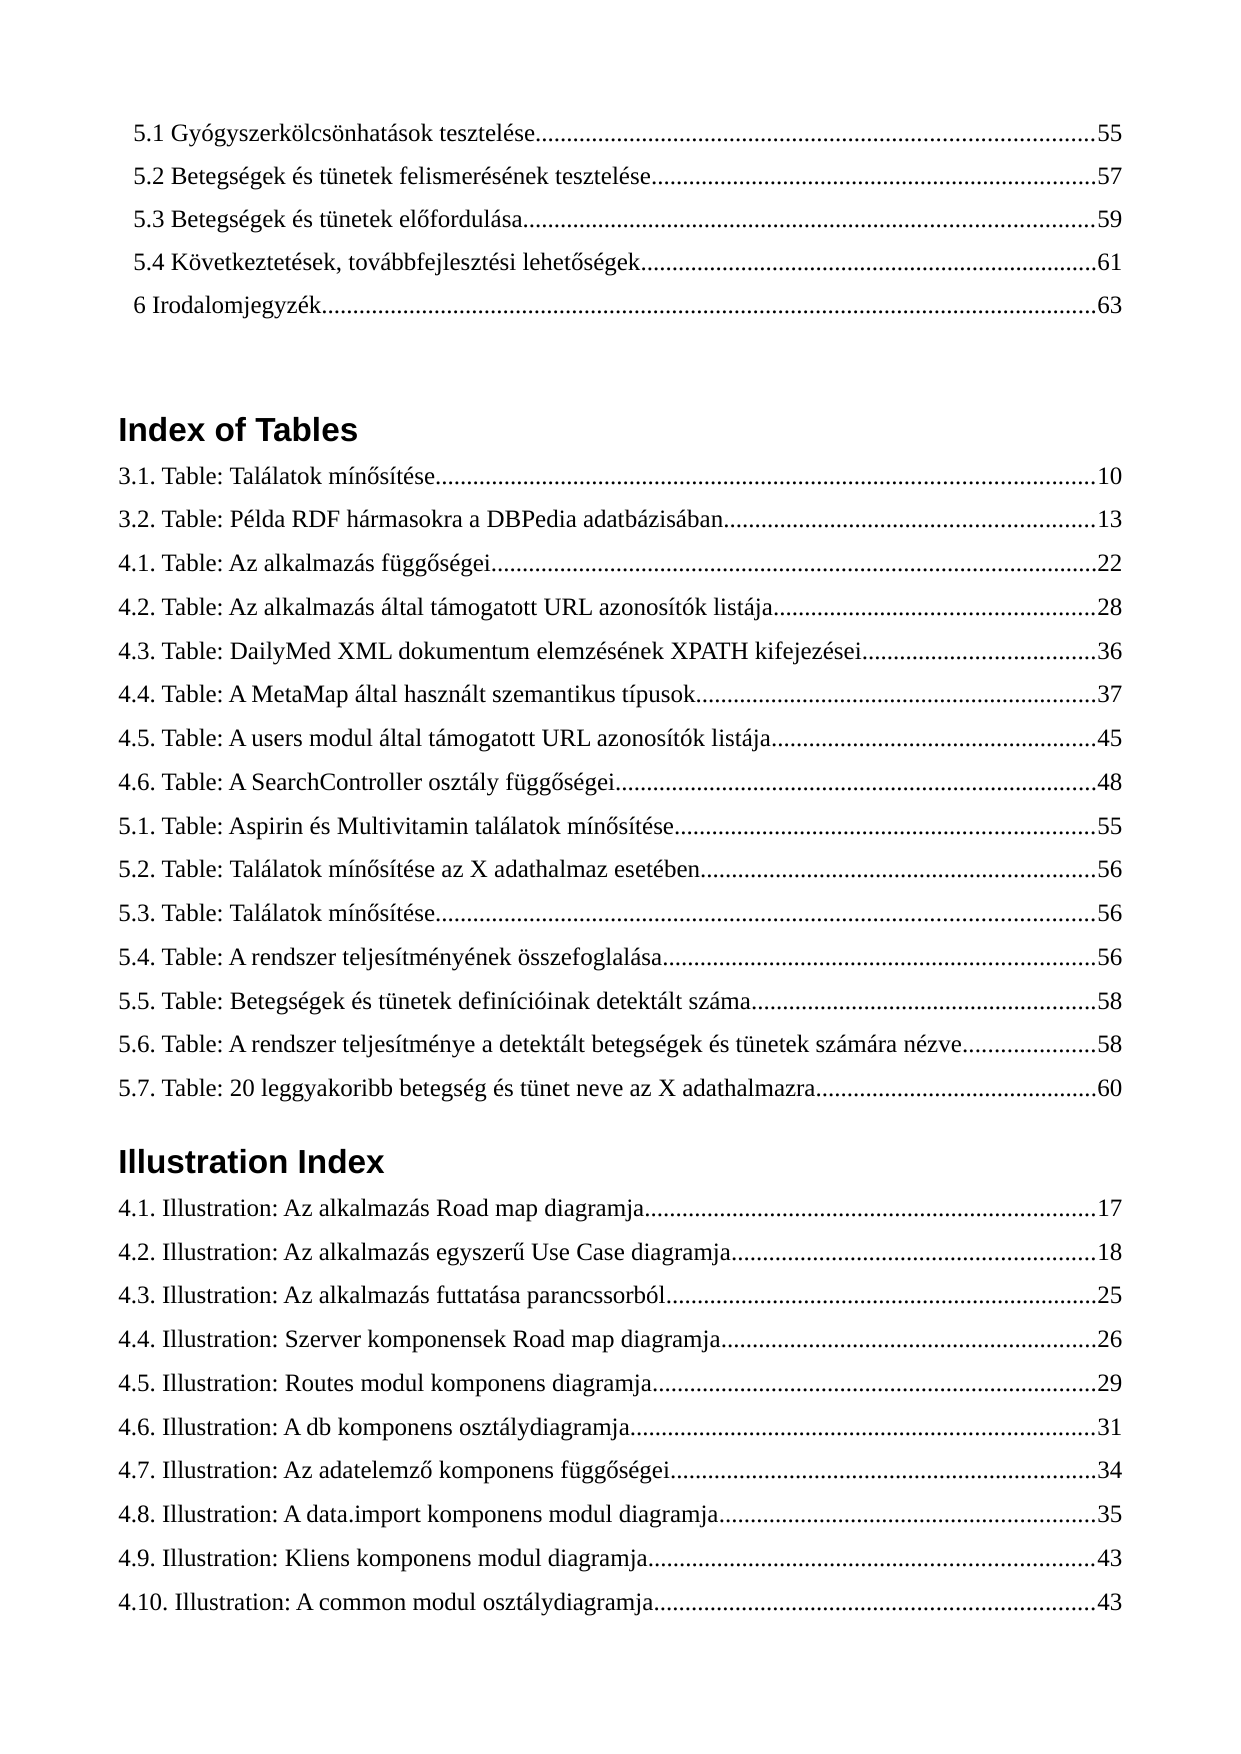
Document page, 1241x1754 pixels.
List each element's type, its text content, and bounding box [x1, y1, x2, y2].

text 4.6. Illustration: A db komponens osztálydiagramja 31 [118, 1412, 1122, 1440]
text 5.2 Betegségek és tünetek felismerésének tesztelése 57 [133, 161, 1122, 190]
text 5.5. Table: Betegségek és tünetek definícióinak detektált száma 58 [118, 986, 1122, 1014]
text 4.5. Table: A users modul által támogatott URL azonosítók listája 45 [118, 723, 1122, 752]
text 4.9. Illustration: Kliens komponens modul diagramja 43 [118, 1543, 1122, 1572]
text 5.2. Table: Találatok mínősítése az X adathalmaz esetében 56 [118, 854, 1122, 883]
text 4.1. Illustration: Az alkalmazás Road map diagramja 17 [118, 1193, 1122, 1222]
text 4.4. Table: A MetaMap által használt szemantikus típusok 37 [118, 679, 1122, 708]
text 4.10. Illustration: A common modul osztálydiagramja 43 [118, 1587, 1122, 1615]
text 4.3. Illustration: Az alkalmazás futtatása parancssorból 25 [118, 1280, 1122, 1309]
text 3.1. Table: Találatok mínősítése 10 [118, 461, 1122, 489]
text 4.8. Illustration: A data.import komponens modul diagramja 35 [118, 1499, 1122, 1528]
text 5.7. Table: 20 leggyakoribb betegség és tünet neve az X adathalmazra 60 [118, 1073, 1122, 1102]
text 4.4. Illustration: Szerver komponensek Road map diagramja 26 [118, 1324, 1122, 1353]
text 5.6. Table: A rendszer teljesítménye a detektált betegségek és tünetek számára nézve 58 [118, 1029, 1122, 1058]
text 5.4 Következtetések, továbbfejlesztési lehetőségek 61 [133, 247, 1122, 276]
text 4.2. Illustration: Az alkalmazás egyszerű Use Case diagramja 18 [118, 1237, 1122, 1265]
text 4.6. Table: A SearchController osztály függőségei 48 [118, 767, 1122, 796]
text 3.2. Table: Példa RDF hármasokra a DBPedia adatbázisában 13 [118, 504, 1122, 533]
text 5.3. Table: Találatok mínősítése 56 [118, 898, 1122, 927]
text 4.2. Table: Az alkalmazás által támogatott URL azonosítók listája 28 [118, 592, 1122, 621]
text 6 Irodalomjegyzék 63 [133, 291, 1122, 319]
text 4.1. Table: Az alkalmazás függőségei 22 [118, 548, 1122, 577]
text 5.3 Betegségek és tünetek előfordulása 59 [133, 204, 1122, 233]
text 4.5. Illustration: Routes modul komponens diagramja 29 [118, 1368, 1122, 1397]
text 4.7. Illustration: Az adatelemző komponens függőségei 34 [118, 1455, 1122, 1484]
text 5.4. Table: A rendszer teljesítményének összefoglalása 56 [118, 942, 1122, 971]
text 4.3. Table: DailyMed XML dokumentum elemzésének XPATH kifejezései 36 [118, 636, 1122, 664]
subtitle Illustration Index [118, 1142, 1122, 1180]
subtitle Index of Tables [118, 410, 1122, 448]
text 5.1. Table: Aspirin és Multivitamin találatok mínősítése 55 [118, 811, 1122, 839]
text 5.1 Gyógyszerkölcsönhatások tesztelése 55 [133, 118, 1122, 147]
